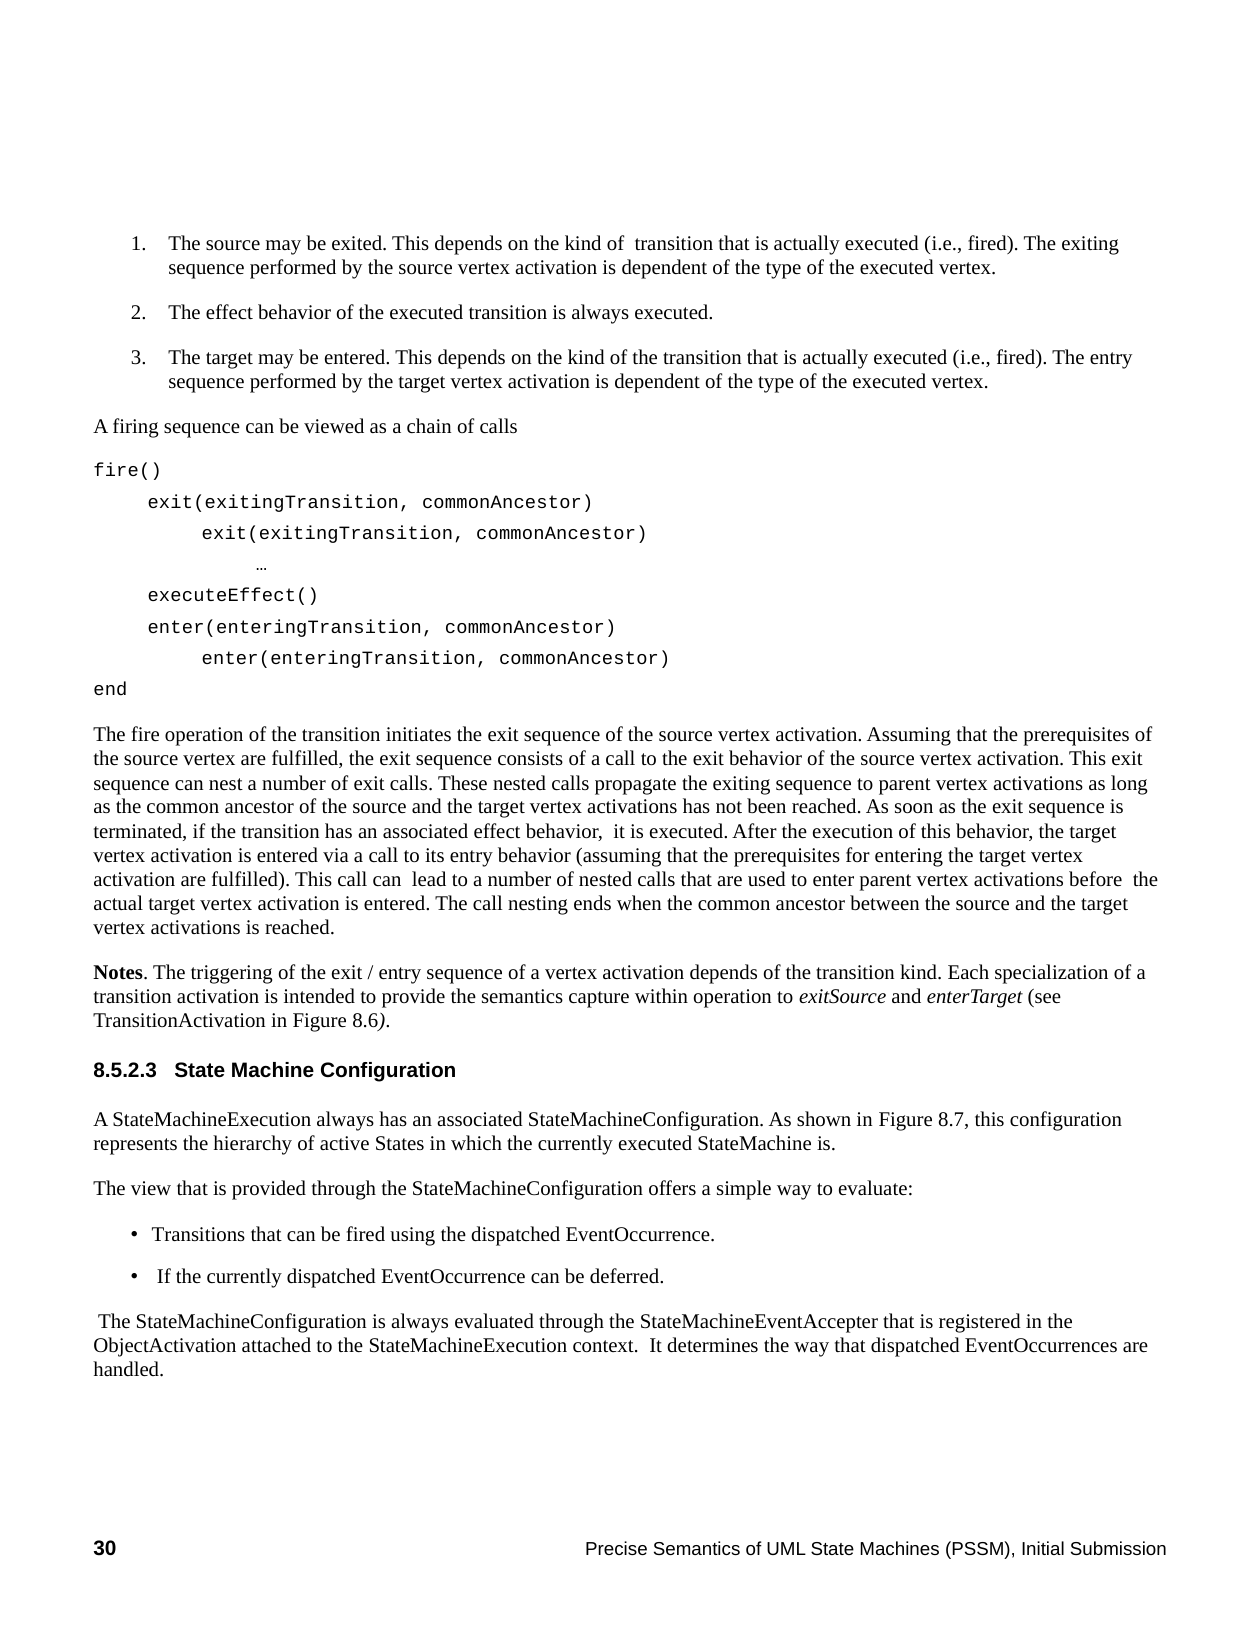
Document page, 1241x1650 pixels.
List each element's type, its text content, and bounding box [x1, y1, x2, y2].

text The fire operation of the transition initiates the exit sequence of the source vertex activation. Assuming that the prerequisites of the source vertex are fulfilled, the exit sequence consists of a call to the exit behavior of the source vertex activation. This exit sequence can nest a number of exit calls. These nested calls propagate the exiting sequence to parent vertex activations as long as the common ancestor of the source and the target vertex activations has not been reached. As soon as the exit sequence is terminated, if the transition has an associated effect behavior, it is executed. After the execution of this behavior, the target vertex activation is entered via a call to its entry behavior (assuming that the prerequisites for entering the target vertex activation are fulfilled). This call can lead to a number of nested calls that are used to enter parent vertex activations before the actual target vertex activation is entered. The call nesting ends when the common ancestor between the source and the target vertex activations is reached. [93, 722, 1164, 939]
list If the currently dispatched EventOccurrence can be deferred. [131, 1263, 1164, 1288]
text The view that is provided through the StateMachineConfiguration offers a simple way to evaluate: [93, 1176, 1164, 1200]
text A firing sequence can be viewed as a chain of calls [93, 414, 1164, 438]
subtitle State Machine Configuration [93, 1057, 1164, 1082]
text exit(exitingTransition, commonAncestor) [93, 491, 1164, 514]
text exit(exitingTransition, commonAncestor) [93, 522, 1164, 545]
list The effect behavior of the executed transition is always executed. [131, 300, 1164, 324]
text A StateMachineExecution always has an associated StateMachineConfiguration. As shown in Figure 8.7, this configuration represents the hierarchy of active States in which the currently executed StateMachine is. [93, 1107, 1164, 1155]
text The StateMachineConfiguration is always evaluated through the StateMachineEventAccepter that is registered in the ObjectActivation attached to the StateMachineExecution context. It determines the way that dispatched EventOccurrences are handled. [93, 1309, 1164, 1381]
list The target may be entered. This depends on the kind of the transition that is actually executed (i.e., fired). The entry sequence performed by the target vertex activation is dependent of the type of the executed vertex. [131, 345, 1164, 393]
text enter(enteringTransition, commonAncestor) [93, 616, 1164, 639]
text … [93, 553, 1164, 576]
list The source may be exited. This depends on the kind of transition that is actually executed (i.e., fired). The exiting sequence performed by the source vertex activation is dependent of the type of the executed vertex. [131, 231, 1164, 279]
list Transitions that can be fired using the dispatched EventOccurrence. [131, 1221, 1164, 1246]
text Notes. The triggering of the exit / entry sequence of a vertex activation depends of the transition kind. Each specialization of a transition activation is intended to provide the semantics capture within operation to exitSource and enterTarget (see TransitionActivation in Figure 8.6). [93, 960, 1164, 1032]
text enter(enteringTransition, commonAncestor) [93, 647, 1164, 670]
text fire() [93, 459, 1164, 482]
text executeEffect() [93, 584, 1164, 607]
text end [93, 678, 1164, 701]
